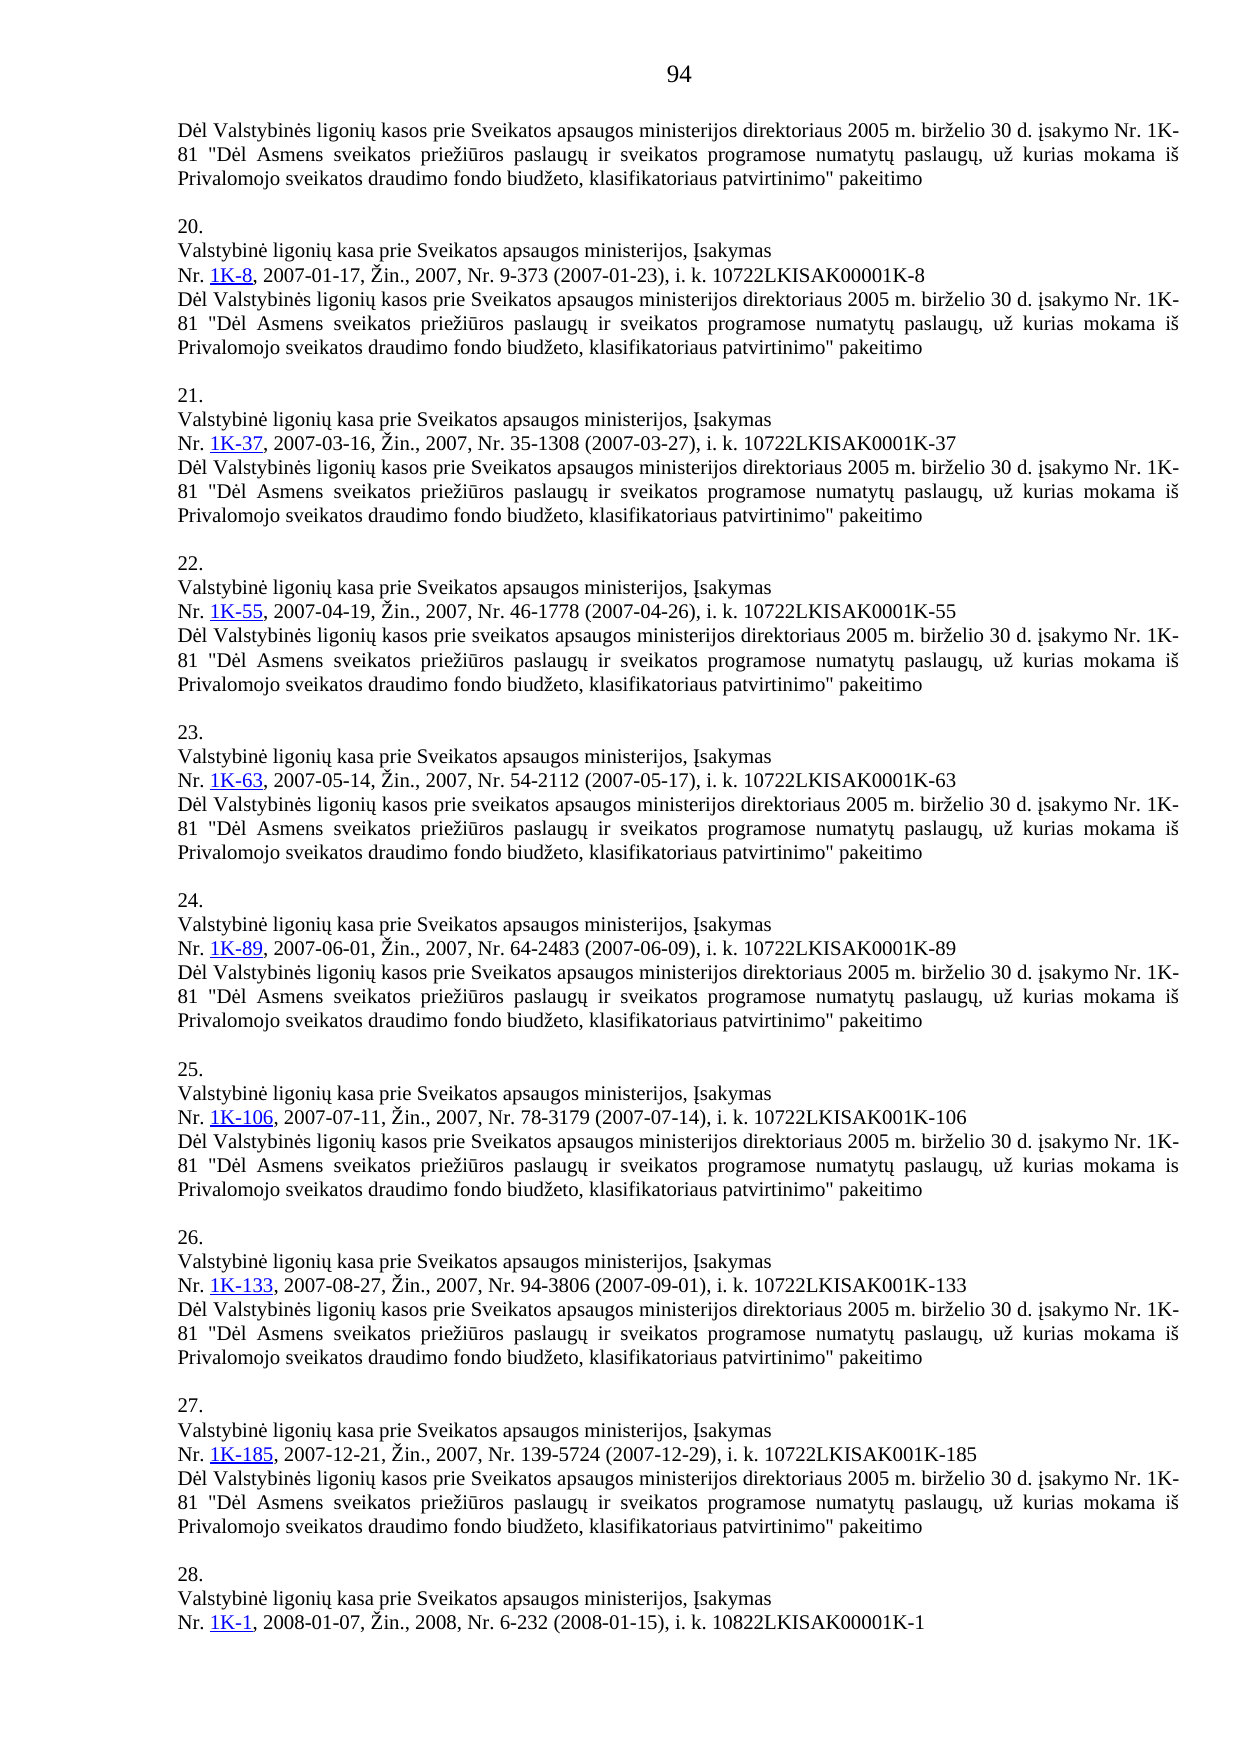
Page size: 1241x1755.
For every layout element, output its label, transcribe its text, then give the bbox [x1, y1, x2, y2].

text Nr. 1K-185, 2007-12-21, Žin., 2007, Nr. 139-5724 (2007-12-29), i. k. 10722LKISAK001K-185 [177, 1442, 1181, 1466]
text Nr. 1K-1, 2008-01-07, Žin., 2008, Nr. 6-232 (2008-01-15), i. k. 10822LKISAK00001K-1 [177, 1610, 1181, 1634]
text Dėl Valstybinės ligonių kasos prie Sveikatos apsaugos ministerijos direktoriaus 2005 m. birželio 30 d. įsakymo Nr. 1K-81 "Dėl Asmens sveikatos priežiūros paslaugų ir sveikatos programose numatytų paslaugų, už kurias mokama iš Privalomojo sveikatos draudimo fondo biudžeto, klasifikatoriaus patvirtinimo" pakeitimo [177, 1297, 1181, 1369]
text Dėl Valstybinės ligonių kasos prie Sveikatos apsaugos ministerijos direktoriaus 2005 m. birželio 30 d. įsakymo Nr. 1K-81 "Dėl Asmens sveikatos priežiūros paslaugų ir sveikatos programose numatytų paslaugų, už kurias mokama iš Privalomojo sveikatos draudimo fondo biudžeto, klasifikatoriaus patvirtinimo" pakeitimo [177, 455, 1181, 527]
text Valstybinė ligonių kasa prie Sveikatos apsaugos ministerijos, Įsakymas [177, 1417, 1181, 1442]
text Dėl Valstybinės ligonių kasos prie sveikatos apsaugos ministerijos direktoriaus 2005 m. birželio 30 d. įsakymo Nr. 1K-81 "Dėl Asmens sveikatos priežiūros paslaugų ir sveikatos programose numatytų paslaugų, už kurias mokama iš Privalomojo sveikatos draudimo fondo biudžeto, klasifikatoriaus patvirtinimo" pakeitimo [177, 623, 1181, 696]
text Nr. 1K-63, 2007-05-14, Žin., 2007, Nr. 54-2112 (2007-05-17), i. k. 10722LKISAK0001K-63 [177, 768, 1181, 792]
text 25. [177, 1057, 1181, 1081]
text Nr. 1K-37, 2007-03-16, Žin., 2007, Nr. 35-1308 (2007-03-27), i. k. 10722LKISAK0001K-37 [177, 431, 1181, 455]
text 23. [177, 720, 1181, 744]
text Dėl Valstybinės ligonių kasos prie Sveikatos apsaugos ministerijos direktoriaus 2005 m. birželio 30 d. įsakymo Nr. 1K-81 "Dėl Asmens sveikatos priežiūros paslaugų ir sveikatos programose numatytų paslaugų, už kurias mokama iš Privalomojo sveikatos draudimo fondo biudžeto, klasifikatoriaus patvirtinimo" pakeitimo [177, 287, 1181, 359]
text 26. [177, 1225, 1181, 1249]
text Nr. 1K-55, 2007-04-19, Žin., 2007, Nr. 46-1778 (2007-04-26), i. k. 10722LKISAK0001K-55 [177, 599, 1181, 623]
text Nr. 1K-8, 2007-01-17, Žin., 2007, Nr. 9-373 (2007-01-23), i. k. 10722LKISAK00001K-8 [177, 262, 1181, 287]
text Dėl Valstybinės ligonių kasos prie Sveikatos apsaugos ministerijos direktoriaus 2005 m. birželio 30 d. įsakymo Nr. 1K-81 "Dėl Asmens sveikatos priežiūros paslaugų ir sveikatos programose numatytų paslaugų, už kurias mokama is Privalomojo sveikatos draudimo fondo biudžeto, klasifikatoriaus patvirtinimo" pakeitimo [177, 1129, 1181, 1201]
text Valstybinė ligonių kasa prie Sveikatos apsaugos ministerijos, Įsakymas [177, 407, 1181, 431]
text Dėl Valstybinės ligonių kasos prie Sveikatos apsaugos ministerijos direktoriaus 2005 m. birželio 30 d. įsakymo Nr. 1K-81 "Dėl Asmens sveikatos priežiūros paslaugų ir sveikatos programose numatytų paslaugų, už kurias mokama iš Privalomojo sveikatos draudimo fondo biudžeto, klasifikatoriaus patvirtinimo" pakeitimo [177, 960, 1181, 1032]
text Valstybinė ligonių kasa prie Sveikatos apsaugos ministerijos, Įsakymas [177, 1081, 1181, 1105]
text Dėl Valstybinės ligonių kasos prie Sveikatos apsaugos ministerijos direktoriaus 2005 m. birželio 30 d. įsakymo Nr. 1K-81 "Dėl Asmens sveikatos priežiūros paslaugų ir sveikatos programose numatytų paslaugų, už kurias mokama iš Privalomojo sveikatos draudimo fondo biudžeto, klasifikatoriaus patvirtinimo" pakeitimo [177, 118, 1181, 190]
text Valstybinė ligonių kasa prie Sveikatos apsaugos ministerijos, Įsakymas [177, 912, 1181, 936]
text Dėl Valstybinės ligonių kasos prie Sveikatos apsaugos ministerijos direktoriaus 2005 m. birželio 30 d. įsakymo Nr. 1K-81 "Dėl Asmens sveikatos priežiūros paslaugų ir sveikatos programose numatytų paslaugų, už kurias mokama iš Privalomojo sveikatos draudimo fondo biudžeto, klasifikatoriaus patvirtinimo" pakeitimo [177, 1466, 1181, 1538]
text 27. [177, 1393, 1181, 1417]
text Valstybinė ligonių kasa prie Sveikatos apsaugos ministerijos, Įsakymas [177, 1249, 1181, 1273]
text 24. [177, 888, 1181, 912]
text Nr. 1K-133, 2007-08-27, Žin., 2007, Nr. 94-3806 (2007-09-01), i. k. 10722LKISAK001K-133 [177, 1273, 1181, 1297]
text 22. [177, 551, 1181, 575]
text Nr. 1K-106, 2007-07-11, Žin., 2007, Nr. 78-3179 (2007-07-14), i. k. 10722LKISAK001K-106 [177, 1105, 1181, 1129]
text Nr. 1K-89, 2007-06-01, Žin., 2007, Nr. 64-2483 (2007-06-09), i. k. 10722LKISAK0001K-89 [177, 936, 1181, 960]
text Valstybinė ligonių kasa prie Sveikatos apsaugos ministerijos, Įsakymas [177, 744, 1181, 768]
text 21. [177, 383, 1181, 407]
text 28. [177, 1562, 1181, 1586]
text Valstybinė ligonių kasa prie Sveikatos apsaugos ministerijos, Įsakymas [177, 575, 1181, 599]
text 20. [177, 214, 1181, 238]
text Valstybinė ligonių kasa prie Sveikatos apsaugos ministerijos, Įsakymas [177, 238, 1181, 262]
text Valstybinė ligonių kasa prie Sveikatos apsaugos ministerijos, Įsakymas [177, 1586, 1181, 1610]
text Dėl Valstybinės ligonių kasos prie sveikatos apsaugos ministerijos direktoriaus 2005 m. birželio 30 d. įsakymo Nr. 1K-81 "Dėl Asmens sveikatos priežiūros paslaugų ir sveikatos programose numatytų paslaugų, už kurias mokama iš Privalomojo sveikatos draudimo fondo biudžeto, klasifikatoriaus patvirtinimo" pakeitimo [177, 792, 1181, 864]
